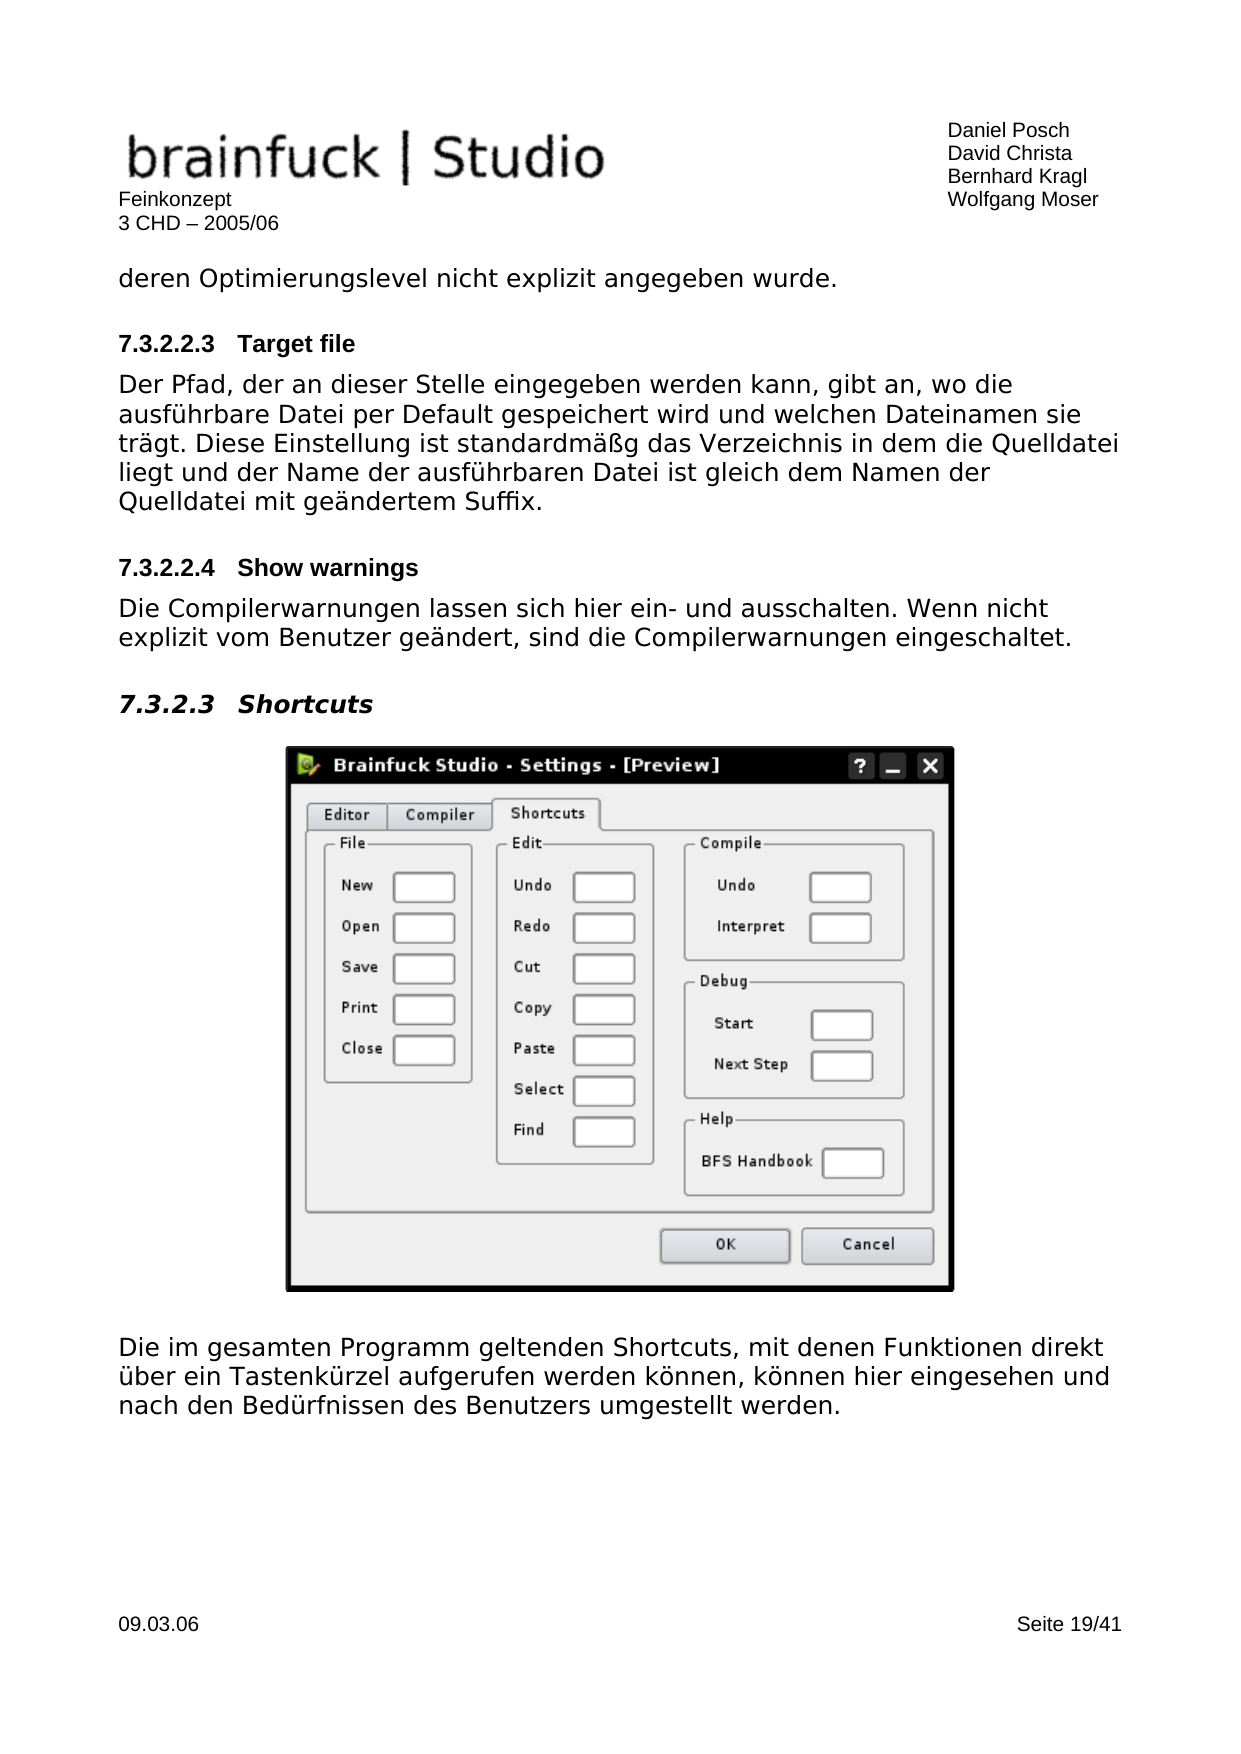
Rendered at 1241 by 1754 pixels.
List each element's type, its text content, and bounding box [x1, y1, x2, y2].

subtitle Show warnings [118, 554, 1122, 582]
text Die im gesamten Programm geltenden Shortcuts, mit denen Funktionen direkt über ein Tastenkürzel aufgerufen werden können, können hier eingesehen und nach den Bedürfnissen des Benutzers umgestellt werden. [118, 1333, 1122, 1420]
subtitle Shortcuts [118, 690, 1122, 719]
text deren Optimierungslevel nicht explizit angegeben wurde. [118, 264, 1122, 293]
picture [118, 118, 609, 187]
text Der Pfad, der an dieser Stelle eingegeben werden kann, gibt an, wo die ausführbare Datei per Default gespeichert wird und welchen Dateinamen sie trägt. Diese Einstellung ist standardmäßg das Verzeichnis in dem die Quelldatei liegt und der Name der ausführbaren Datei ist gleich dem Namen der Quelldatei mit geändertem Suffix. [118, 371, 1122, 516]
picture [285, 746, 955, 1292]
subtitle Target file [118, 330, 1122, 358]
text Die Compilerwarnungen lassen sich hier ein- und ausschalten. Wenn nicht explizit vom Benutzer geändert, sind die Compilerwarnungen eingeschaltet. [118, 594, 1122, 652]
